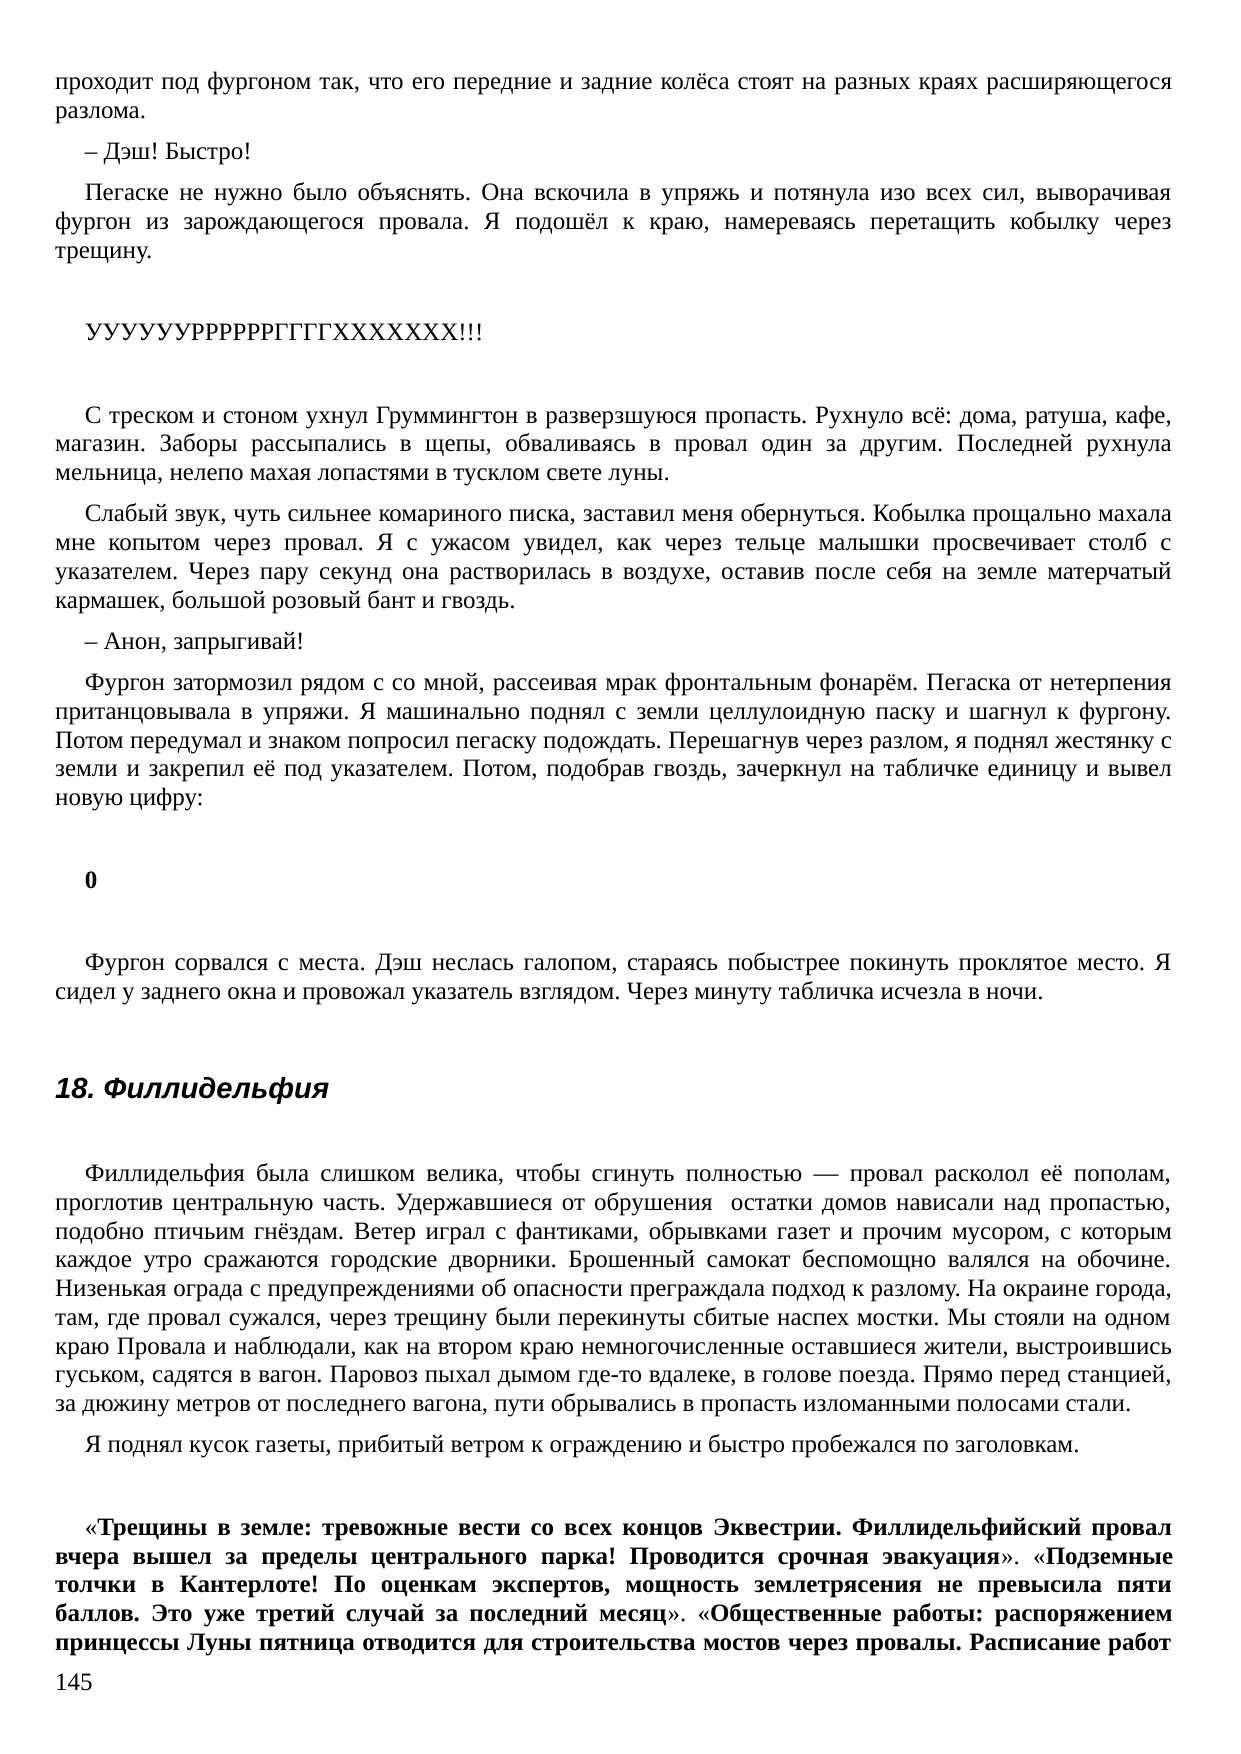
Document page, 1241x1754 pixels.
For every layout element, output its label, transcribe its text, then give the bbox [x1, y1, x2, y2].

text – Дэш! Быстро! [55, 136, 1173, 165]
text 0 [55, 865, 1173, 893]
text Я поднял кусок газеты, прибитый ветром к ограждению и быстро пробежался по заголовкам. [55, 1429, 1173, 1458]
text Фургон затормозил рядом с со мной, рассеивая мрак фронтальным фонарём. Пегаска от нетерпения пританцовывала в упряжи. Я машинально поднял с земли целлулоидную паску и шагнул к фургону. Потом передумал и знаком попросил пегаску подождать. Перешагнув через разлом, я поднял жестянку с земли и закрепил её под указателем. Потом, подобрав гвоздь, зачеркнул на табличке единицу и вывел новую цифру: [55, 667, 1173, 811]
text проходит под фургоном так, что его передние и задние колёса стоят на разных краях расширяющегося разлома. [55, 66, 1173, 123]
text Слабый звук, чуть сильнее комариного писка, заставил меня обернуться. Кобылка прощально махала мне копытом через провал. Я с ужасом увидел, как через тельце малышки просвечивает столб с указателем. Через пару секунд она растворилась в воздухе, оставив после себя на земле матерчатый кармашек, большой розовый бант и гвоздь. [55, 498, 1173, 613]
text УУУУУУРРРРРРГГГГХХХХХХХ!!! [55, 317, 1173, 346]
text Фургон сорвался с места. Дэш неслась галопом, стараясь побыстрее покинуть проклятое место. Я сидел у заднего окна и провожал указатель взглядом. Через минуту табличка исчезла в ночи. [55, 947, 1173, 1005]
subtitle 18. Филлидельфия [55, 1071, 1173, 1104]
text Пегаске не нужно было объяснять. Она вскочила в упряжь и потянула изо всех сил, выворачивая фургон из зарождающегося провала. Я подошёл к краю, намереваясь перетащить кобылку через трещину. [55, 177, 1173, 263]
text «Трещины в земле: тревожные вести со всех концов Эквестрии. Филлидельфийский провал вчера вышел за пределы центрального парка! Проводится срочная эвакуация». «Подземные толчки в Кантерлоте! По оценкам экспертов, мощность землетрясения не превысила пяти баллов. Это уже третий случай за последний месяц». «Общественные работы: распоряжением принцессы Луны пятница отводится для строительства мостов через провалы. Расписание работ [55, 1512, 1173, 1656]
text С треском и стоном ухнул Груммингтон в разверзшуюся пропасть. Рухнуло всё: дома, ратуша, кафе, магазин. Заборы рассыпались в щепы, обваливаясь в провал один за другим. Последней рухнула мельница, нелепо махая лопастями в тусклом свете луны. [55, 400, 1173, 486]
text Филлидельфия была слишком велика, чтобы сгинуть полностью — провал расколол её пополам, проглотив центральную часть. Удержавшиеся от обрушения остатки домов нависали над пропастью, подобно птичьим гнёздам. Ветер играл с фантиками, обрывками газет и прочим мусором, с которым каждое утро сражаются городские дворники. Брошенный самокат беспомощно валялся на обочине. Низенькая ограда с предупреждениями об опасности преграждала подход к разлому. На окраине города, там, где провал сужался, через трещину были перекинуты сбитые наспех мостки. Мы стояли на одном краю Провала и наблюдали, как на втором краю немногочисленные оставшиеся жители, выстроившись гуськом, садятся в вагон. Паровоз пыхал дымом где-то вдалеке, в голове поезда. Прямо перед станцией, за дюжину метров от последнего вагона, пути обрывались в пропасть изломанными полосами стали. [55, 1158, 1173, 1417]
text – Анон, запрыгивай! [55, 626, 1173, 655]
